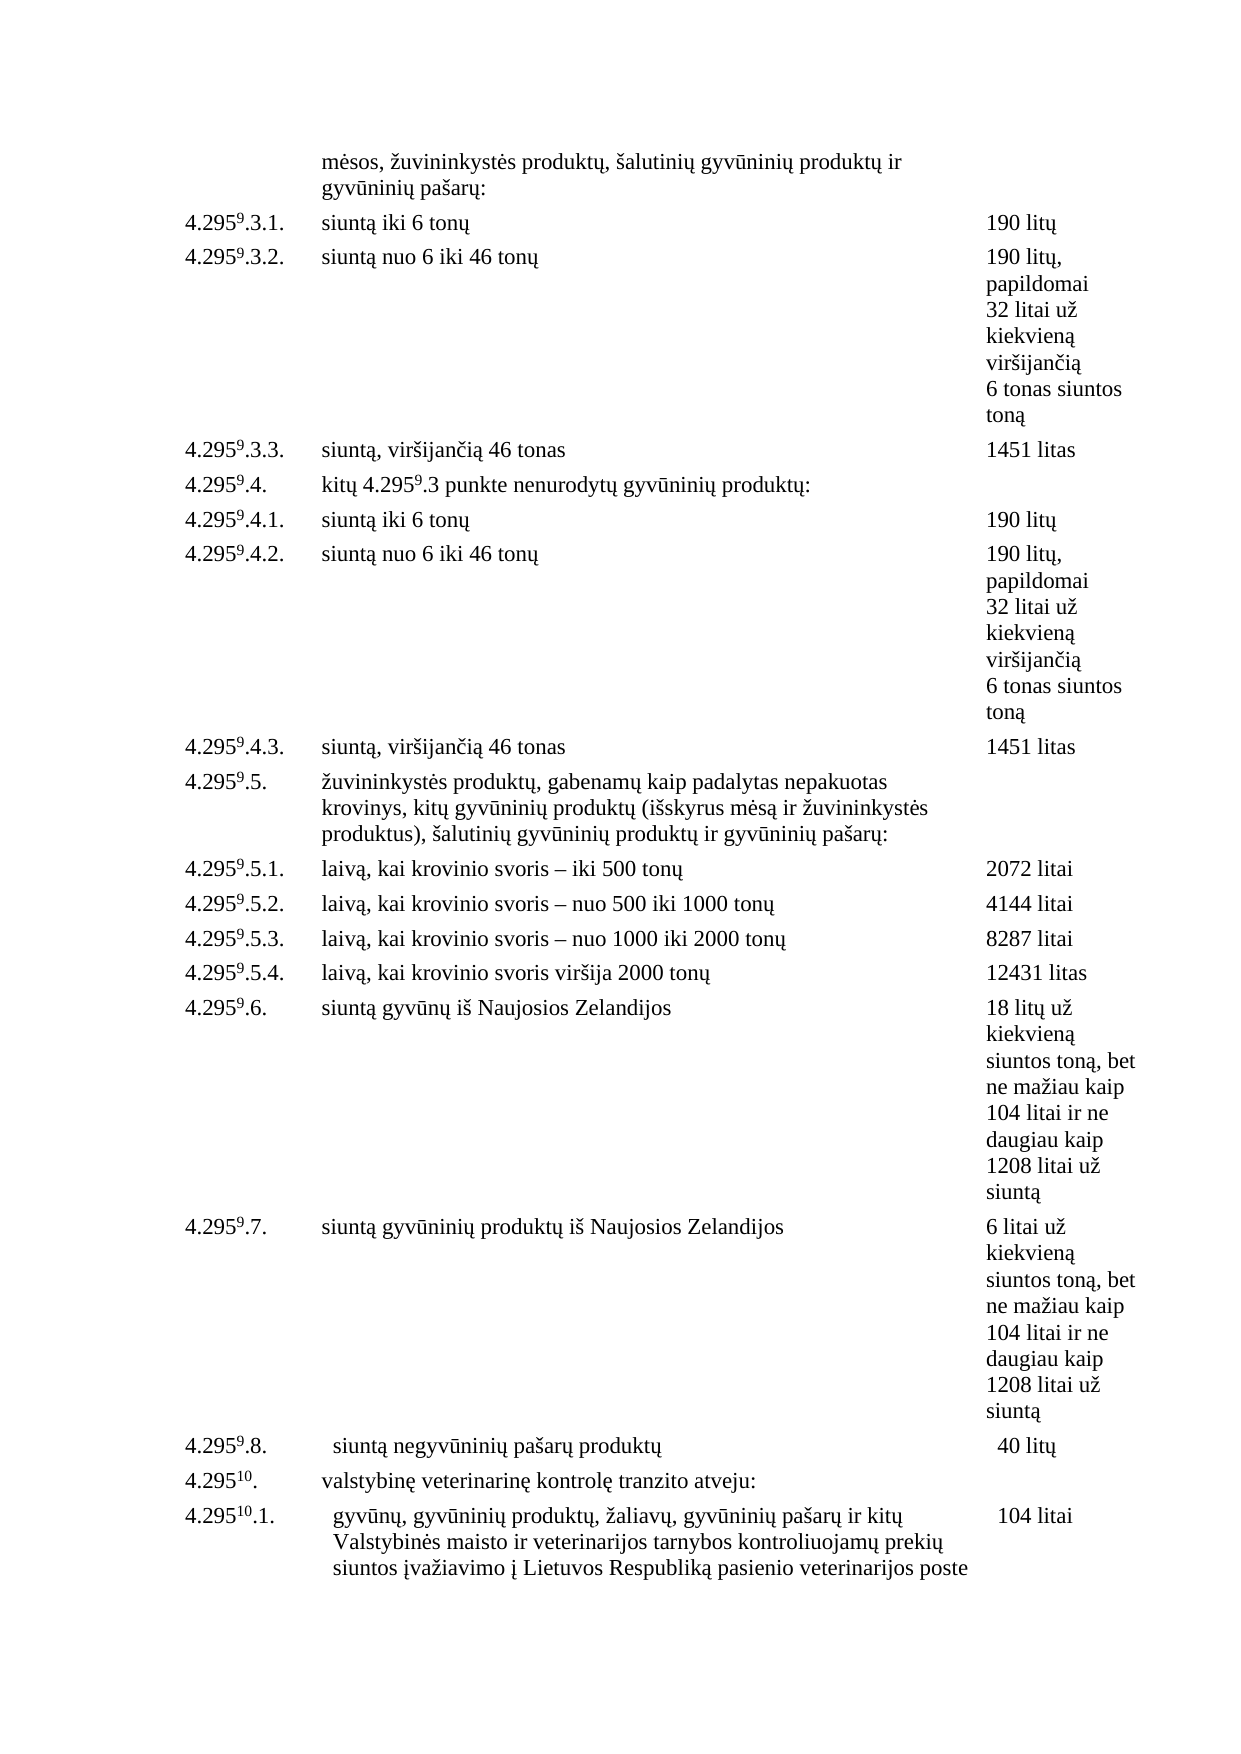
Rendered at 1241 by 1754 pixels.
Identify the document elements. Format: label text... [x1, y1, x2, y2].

table_cell 4.2959.6. [174, 994, 321, 1213]
table_cell 6 litai už kiekvieną siuntos toną, bet ne mažiau kaip 104 litai ir ne daugiau kaip 1208 litai už siuntą [986, 1213, 1148, 1432]
table_cell 4.2959.7. [174, 1213, 321, 1432]
table_cell 4.2959.4.2. [174, 540, 321, 733]
table_cell 4.2959.5.3. [174, 925, 321, 959]
table_cell 4.2959.5.1. [174, 855, 321, 890]
table_cell 4144 litai [986, 890, 1148, 924]
table_cell kitų 4.2959.3 punkte nenurodytų gyvūninių produktų: [321, 471, 986, 506]
table_cell siuntą gyvūnų iš Naujosios Zelandijos [321, 994, 986, 1213]
table_cell valstybinę veterinarinę kontrolę tranzito atveju: [321, 1467, 986, 1502]
table_cell 12431 litas [986, 959, 1148, 994]
table_cell [986, 471, 1148, 506]
table_cell 40 litų [986, 1432, 1148, 1467]
table_cell 190 litų, papildomai 32 litai už kiekvieną viršijančią 6 tonas siuntos toną [986, 540, 1148, 733]
table_cell [174, 148, 321, 209]
table_cell laivą, kai krovinio svoris – nuo 500 iki 1000 tonų [321, 890, 986, 924]
table_cell 1451 litas [986, 436, 1148, 471]
table_cell [986, 1467, 1148, 1502]
table_cell siuntą, viršijančią 46 tonas [321, 733, 986, 768]
table_cell 104 litai [986, 1502, 1148, 1589]
table_cell 4.2959.5. [174, 768, 321, 855]
table_cell siuntą iki 6 tonų [321, 506, 986, 540]
table_cell [986, 768, 1148, 855]
table_cell 2072 litai [986, 855, 1148, 890]
table_cell mėsos, žuvininkystės produktų, šalutinių gyvūninių produktų ir gyvūninių pašarų: [321, 148, 986, 209]
table_cell 4.29510.1. [174, 1502, 321, 1589]
table_cell 190 litų, papildomai 32 litai už kiekvieną viršijančią 6 tonas siuntos toną [986, 244, 1148, 436]
table_cell žuvininkystės produktų, gabenamų kaip padalytas nepakuotas krovinys, kitų gyvūninių produktų (išskyrus mėsą ir žuvininkystės produktus), šalutinių gyvūninių produktų ir gyvūninių pašarų: [321, 768, 986, 855]
table_cell siuntą gyvūninių produktų iš Naujosios Zelandijos [321, 1213, 986, 1432]
table_cell laivą, kai krovinio svoris viršija 2000 tonų [321, 959, 986, 994]
table_cell laivą, kai krovinio svoris – nuo 1000 iki 2000 tonų [321, 925, 986, 959]
table_cell 190 litų [986, 506, 1148, 540]
table_cell 4.29510. [174, 1467, 321, 1502]
table_cell laivą, kai krovinio svoris – iki 500 tonų [321, 855, 986, 890]
table_cell 1451 litas [986, 733, 1148, 768]
table_cell 4.2959.4. [174, 471, 321, 506]
table_cell siuntą negyvūninių pašarų produktų [321, 1432, 986, 1467]
table_cell 190 litų [986, 209, 1148, 243]
table_cell 4.2959.5.2. [174, 890, 321, 924]
table_cell 4.2959.4.1. [174, 506, 321, 540]
table_cell 4.2959.5.4. [174, 959, 321, 994]
table_cell siuntą nuo 6 iki 46 tonų [321, 244, 986, 436]
table_cell 4.2959.8. [174, 1432, 321, 1467]
table_cell siuntą, viršijančią 46 tonas [321, 436, 986, 471]
table_cell gyvūnų, gyvūninių produktų, žaliavų, gyvūninių pašarų ir kitų Valstybinės maisto ir veterinarijos tarnybos kontroliuojamų prekių siuntos įvažiavimo į Lietuvos Respubliką pasienio veterinarijos poste [321, 1502, 986, 1589]
table_cell siuntą nuo 6 iki 46 tonų [321, 540, 986, 733]
table_cell 4.2959.3.1. [174, 209, 321, 243]
table_cell 18 litų už kiekvieną siuntos toną, bet ne mažiau kaip 104 litai ir ne daugiau kaip 1208 litai už siuntą [986, 994, 1148, 1213]
table_cell 8287 litai [986, 925, 1148, 959]
table_cell 4.2959.4.3. [174, 733, 321, 768]
table_cell 4.2959.3.3. [174, 436, 321, 471]
table_cell siuntą iki 6 tonų [321, 209, 986, 243]
table_cell 4.2959.3.2. [174, 244, 321, 436]
table_cell [986, 148, 1148, 209]
